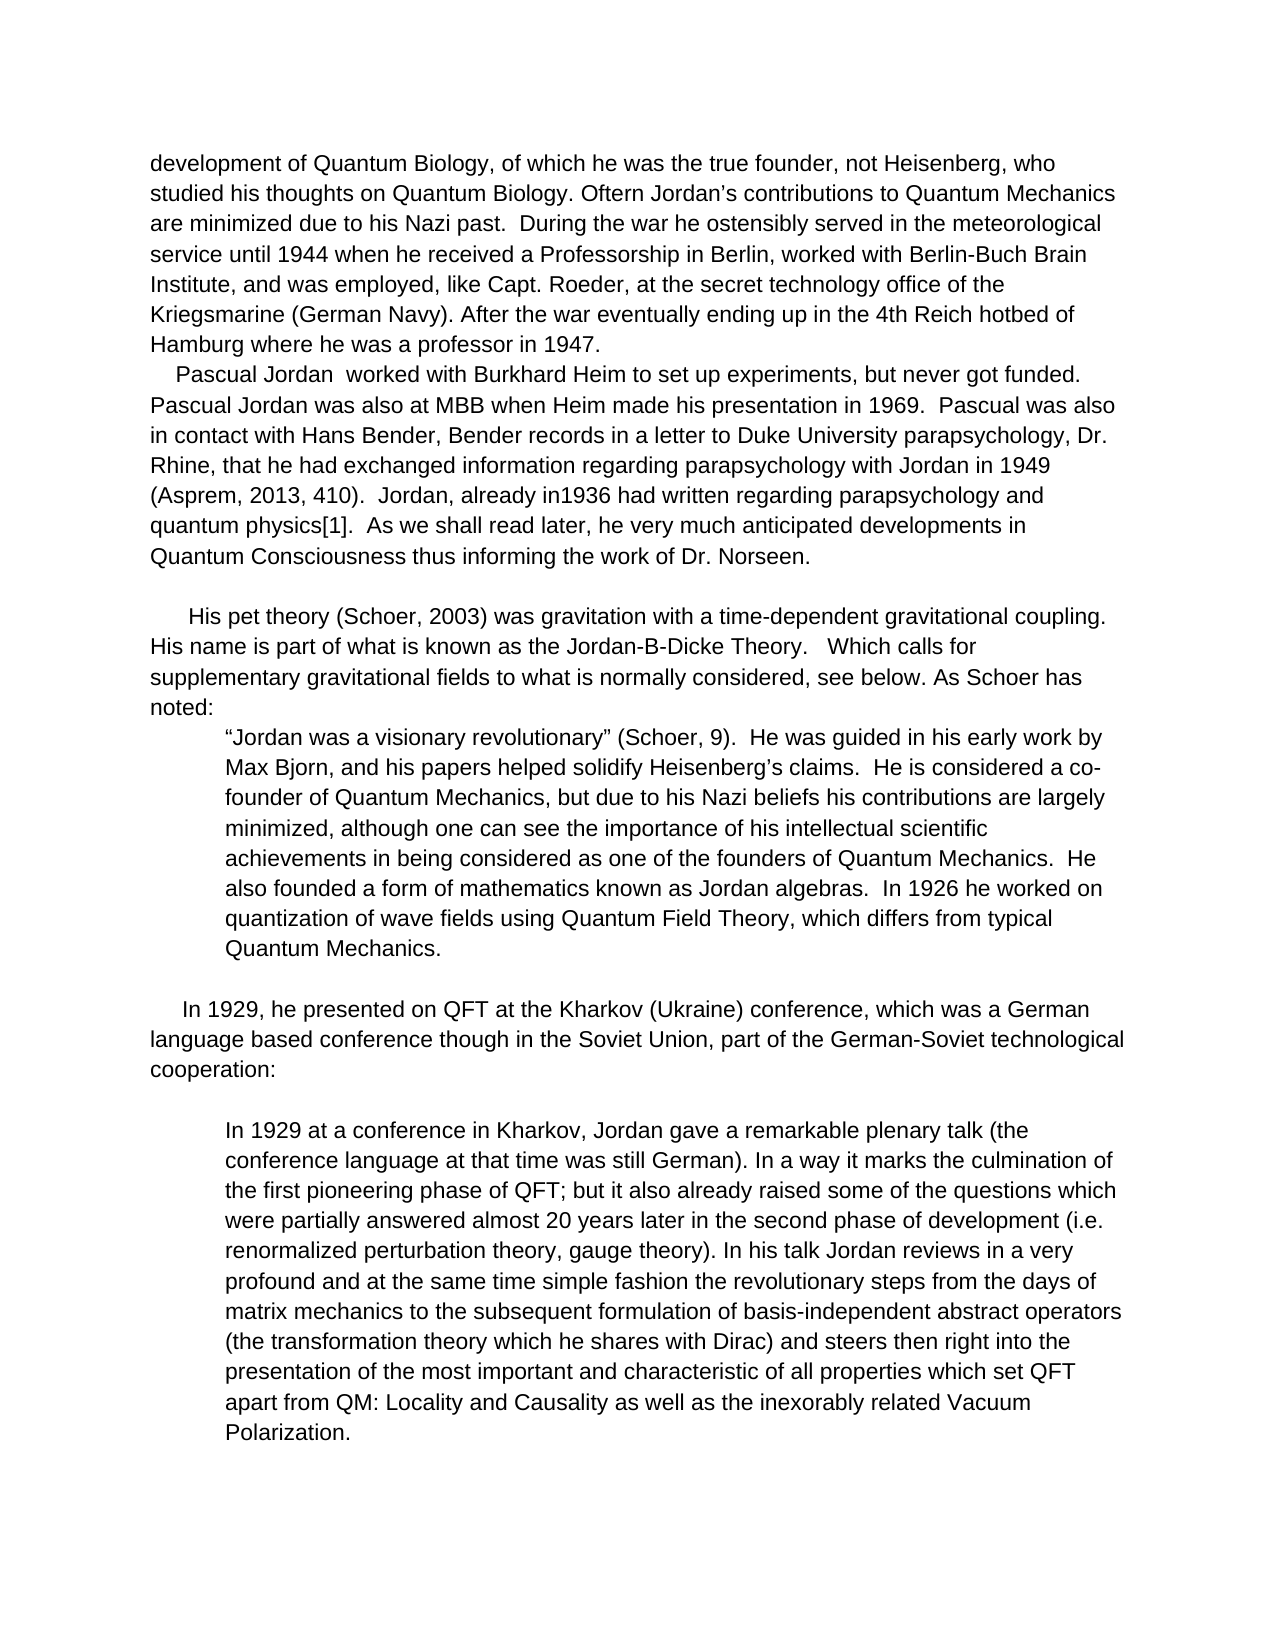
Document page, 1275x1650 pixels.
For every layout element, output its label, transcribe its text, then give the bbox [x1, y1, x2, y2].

text In 1929, he presented on QFT at the Kharkov (Ukraine) conference, which was a German language based conference though in the Soviet Union, part of the German-Soviet technological cooperation: [150, 996, 1125, 1083]
text “Jordan was a visionary revolutionary” (Schoer, 9). He was guided in his early work by Max Bjorn, and his papers helped solidify Heisenberg’s claims. He is considered a co-founder of Quantum Mechanics, but due to his Nazi beliefs his contributions are largely minimized, although one can see the importance of his intellectual scientific achievements in being considered as one of the founders of Quantum Mechanics. He also founded a form of mathematics known as Jordan algebras. In 1926 he worked on quantization of wave fields using Quantum Field Theory, which differs from typical Quantum Mechanics. [225, 724, 1125, 962]
text development of Quantum Biology, of which he was the true founder, not Heisenberg, who studied his thoughts on Quantum Biology. Oftern Jordan’s contributions to Quantum Mechanics are minimized due to his Nazi past. During the war he ostensibly served in the meteorological service until 1944 when he received a Professorship in Berlin, worked with Berlin-Buch Brain Institute, and was employed, like Capt. Roeder, at the secret technology office of the Kriegsmarine (German Navy). After the war eventually ending up in the 4th Reich hotbed of Hamburg where he was a professor in 1947. [150, 150, 1125, 358]
text Pascual Jordan worked with Burkhard Heim to set up experiments, but never got funded. Pascual Jordan was also at MBB when Heim made his presentation in 1969. Pascual was also in contact with Hans Bender, Bender records in a letter to Duke University parapsychology, Dr. Rhine, that he had exchanged information regarding parapsychology with Jordan in 1949 (Asprem, 2013, 410). Jordan, already in1936 had written regarding parapsychology and quantum physics[1]. As we shall read later, he very much anticipated developments in Quantum Consciousness thus informing the work of Dr. Norseen. [150, 361, 1125, 569]
text In 1929 at a conference in Kharkov, Jordan gave a remarkable plenary talk (the conference language at that time was still German). In a way it marks the culmination of the first pioneering phase of QFT; but it also already raised some of the questions which were partially answered almost 20 years later in the second phase of development (i.e. renormalized perturbation theory, gauge theory). In his talk Jordan reviews in a very profound and at the same time simple fashion the revolutionary steps from the days of matrix mechanics to the subsequent formulation of basis-independent abstract operators (the transformation theory which he shares with Dirac) and steers then right into the presentation of the most important and characteristic of all properties which set QFT apart from QM: Locality and Causality as well as the inexorably related Vacuum Polarization. [225, 1117, 1125, 1445]
text His pet theory (Schoer, 2003) was gravitation with a time-dependent gravitational coupling. His name is part of what is known as the Jordan-B-Dicke Theory. Which calls for supplementary gravitational fields to what is normally considered, see below. As Schoer has noted: [150, 603, 1125, 720]
